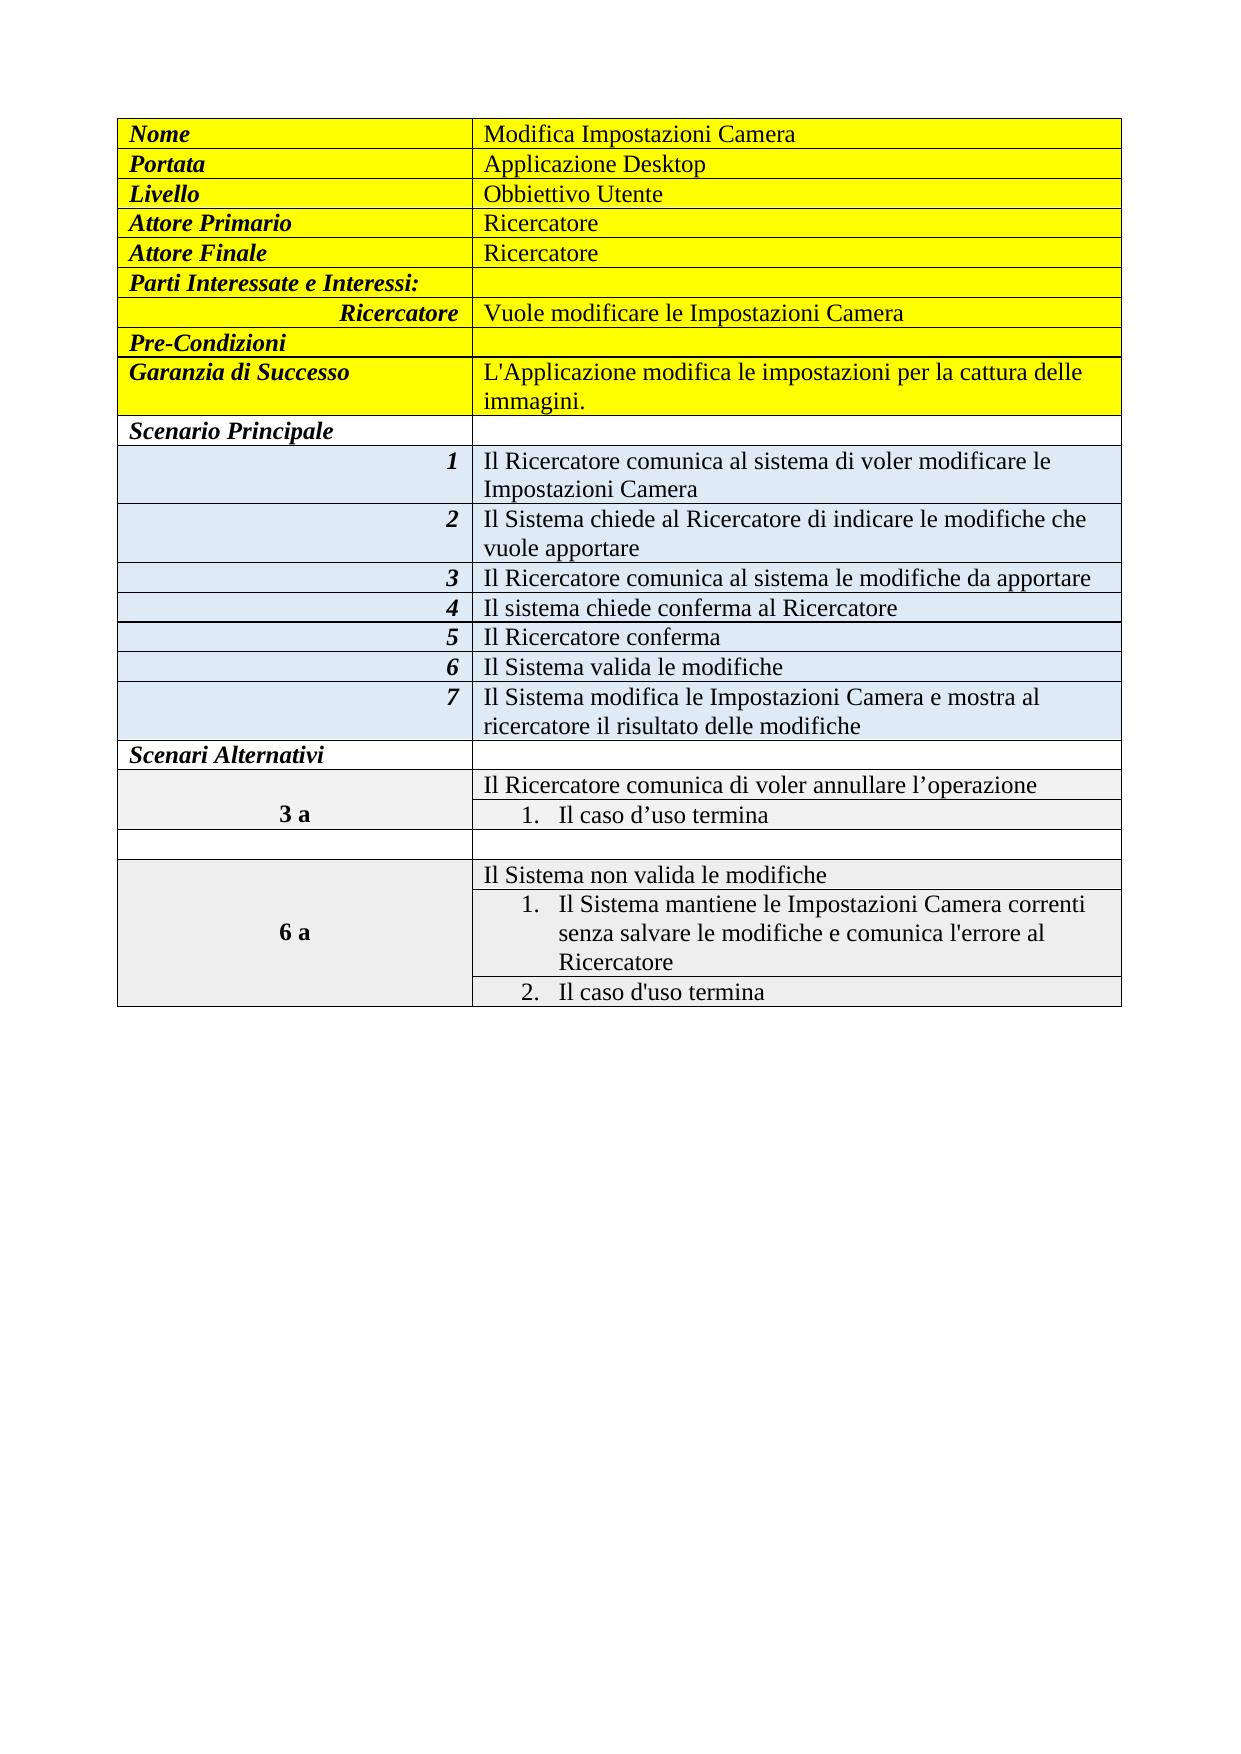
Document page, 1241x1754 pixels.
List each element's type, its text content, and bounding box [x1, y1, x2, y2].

table_cell [473, 830, 1121, 859]
table_cell Il caso d'uso termina [473, 977, 1121, 1006]
table_cell Applicazione Desktop [473, 149, 1121, 178]
table_cell Il sistema chiede conferma al Ricercatore [473, 593, 1121, 621]
table_cell Il Ricercatore conferma [473, 623, 1121, 651]
table_cell Livello [118, 179, 472, 207]
table_cell Portata [118, 149, 472, 178]
table_cell Scenari Alternativi [118, 741, 472, 769]
table_cell 1 [118, 446, 472, 503]
table_cell 6 [118, 652, 472, 681]
table_cell Ricercatore [473, 209, 1121, 237]
table_cell Il Ricercatore comunica al sistema di voler modificare le Impostazioni Camera [473, 446, 1121, 503]
table_header Nome [118, 119, 472, 148]
table_cell Attore Primario [118, 209, 472, 237]
table_cell [473, 268, 1121, 297]
table_cell [473, 741, 1121, 769]
table_cell Il Sistema valida le modifiche [473, 652, 1121, 681]
table_cell L'Applicazione modifica le impostazioni per la cattura delle immagini. [473, 358, 1121, 415]
table_cell Obbiettivo Utente [473, 179, 1121, 207]
table_cell Il Sistema chiede al Ricercatore di indicare le modifiche che vuole apportare [473, 504, 1121, 562]
table_cell Il Sistema non valida le modifiche [473, 860, 1121, 888]
table_cell Il caso d’uso termina [473, 800, 1121, 829]
table_cell 6 a [118, 860, 472, 1006]
table_cell [473, 328, 1121, 356]
table_cell Parti Interessate e Interessi: [118, 268, 472, 297]
table_cell 3 a [118, 770, 472, 829]
table_cell Il Ricercatore comunica di voler annullare l’operazione [473, 770, 1121, 799]
table_cell Ricercatore [473, 238, 1121, 267]
table_cell Vuole modificare le Impostazioni Camera [473, 298, 1121, 327]
table_cell 2 [118, 504, 472, 562]
table_cell 4 [118, 593, 472, 621]
table_cell Pre-Condizioni [118, 328, 472, 356]
table_cell Il Ricercatore comunica al sistema le modifiche da apportare [473, 563, 1121, 592]
table_header Modifica Impostazioni Camera [473, 119, 1121, 148]
table_cell Il Sistema modifica le Impostazioni Camera e mostra al ricercatore il risultato delle modifiche [473, 682, 1121, 739]
table_cell Il Sistema mantiene le Impostazioni Camera correnti senza salvare le modifiche e comunica l'errore al Ricercatore [473, 890, 1121, 976]
table_cell Garanzia di Successo [118, 358, 472, 415]
table_cell 5 [118, 623, 472, 651]
table_cell [118, 830, 472, 859]
table_cell Attore Finale [118, 238, 472, 267]
table_cell Scenario Principale [118, 416, 472, 445]
table_cell 7 [118, 682, 472, 739]
table_cell Ricercatore [118, 298, 472, 327]
table_cell [473, 416, 1121, 445]
table_cell 3 [118, 563, 472, 592]
